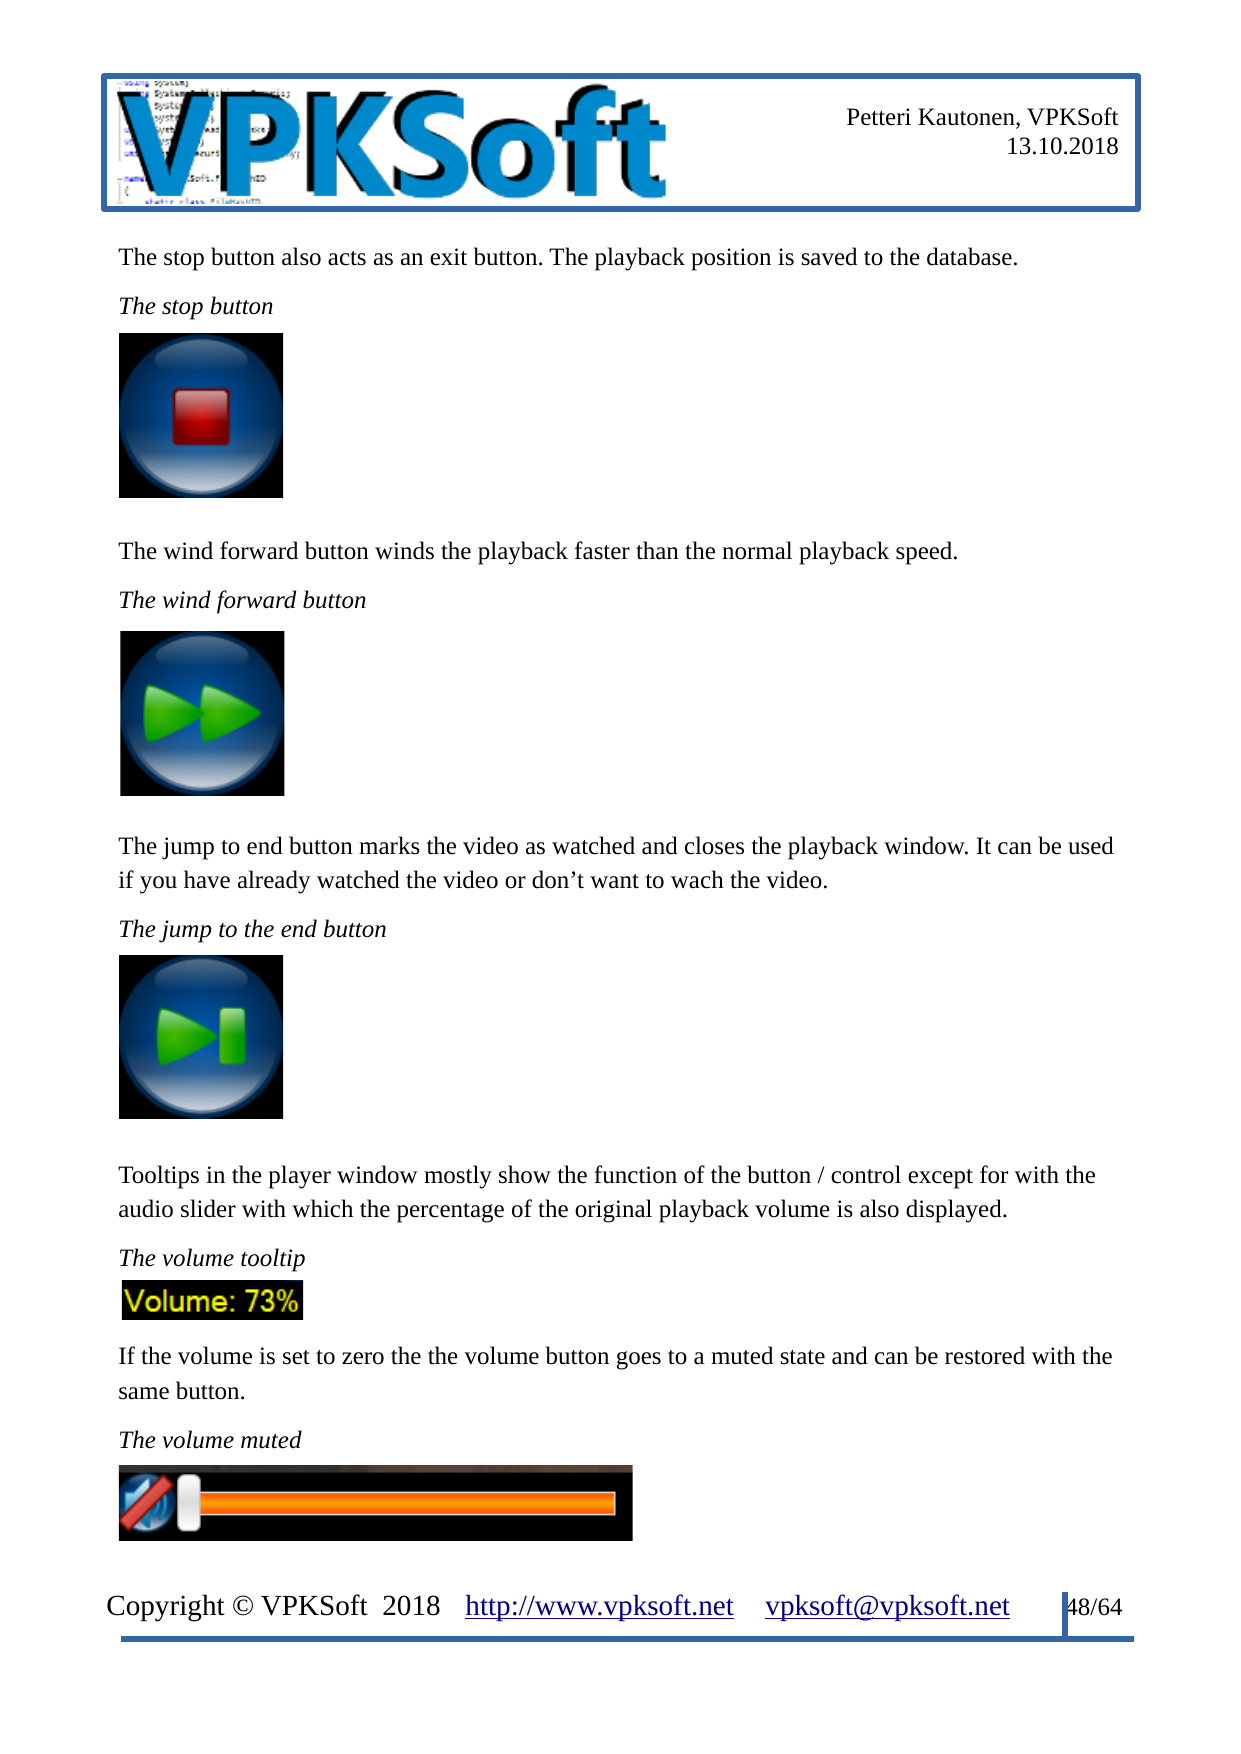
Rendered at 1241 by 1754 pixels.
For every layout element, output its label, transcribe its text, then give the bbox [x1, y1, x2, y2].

picture [120, 631, 285, 796]
text If the volume is set to zero the the volume button goes to a muted state and can be restored with the same button. [118, 1341, 1122, 1404]
text The volume tooltip [118, 1243, 1122, 1272]
text The wind forward button [118, 586, 1122, 614]
picture [116, 81, 672, 204]
text The stop button [118, 291, 1122, 320]
picture [119, 333, 284, 498]
text The jump to the end button [118, 914, 1122, 943]
picture [121, 1280, 304, 1320]
text The volume muted [118, 1425, 1122, 1454]
picture [119, 955, 284, 1119]
text The jump to end button marks the video as watched and closes the playback window. It can be used if you have already watched the video or don’t want to wach the video. [118, 831, 1122, 894]
text Tooltips in the player window mostly show the function of the button / control except for with the audio slider with which the percentage of the original playback volume is also displayed. [118, 1160, 1122, 1223]
picture [118, 1465, 633, 1541]
text The stop button also acts as an exit button. The playback position is saved to the database. [118, 242, 1122, 271]
text The wind forward button winds the playback faster than the normal playback speed. [118, 536, 1122, 565]
